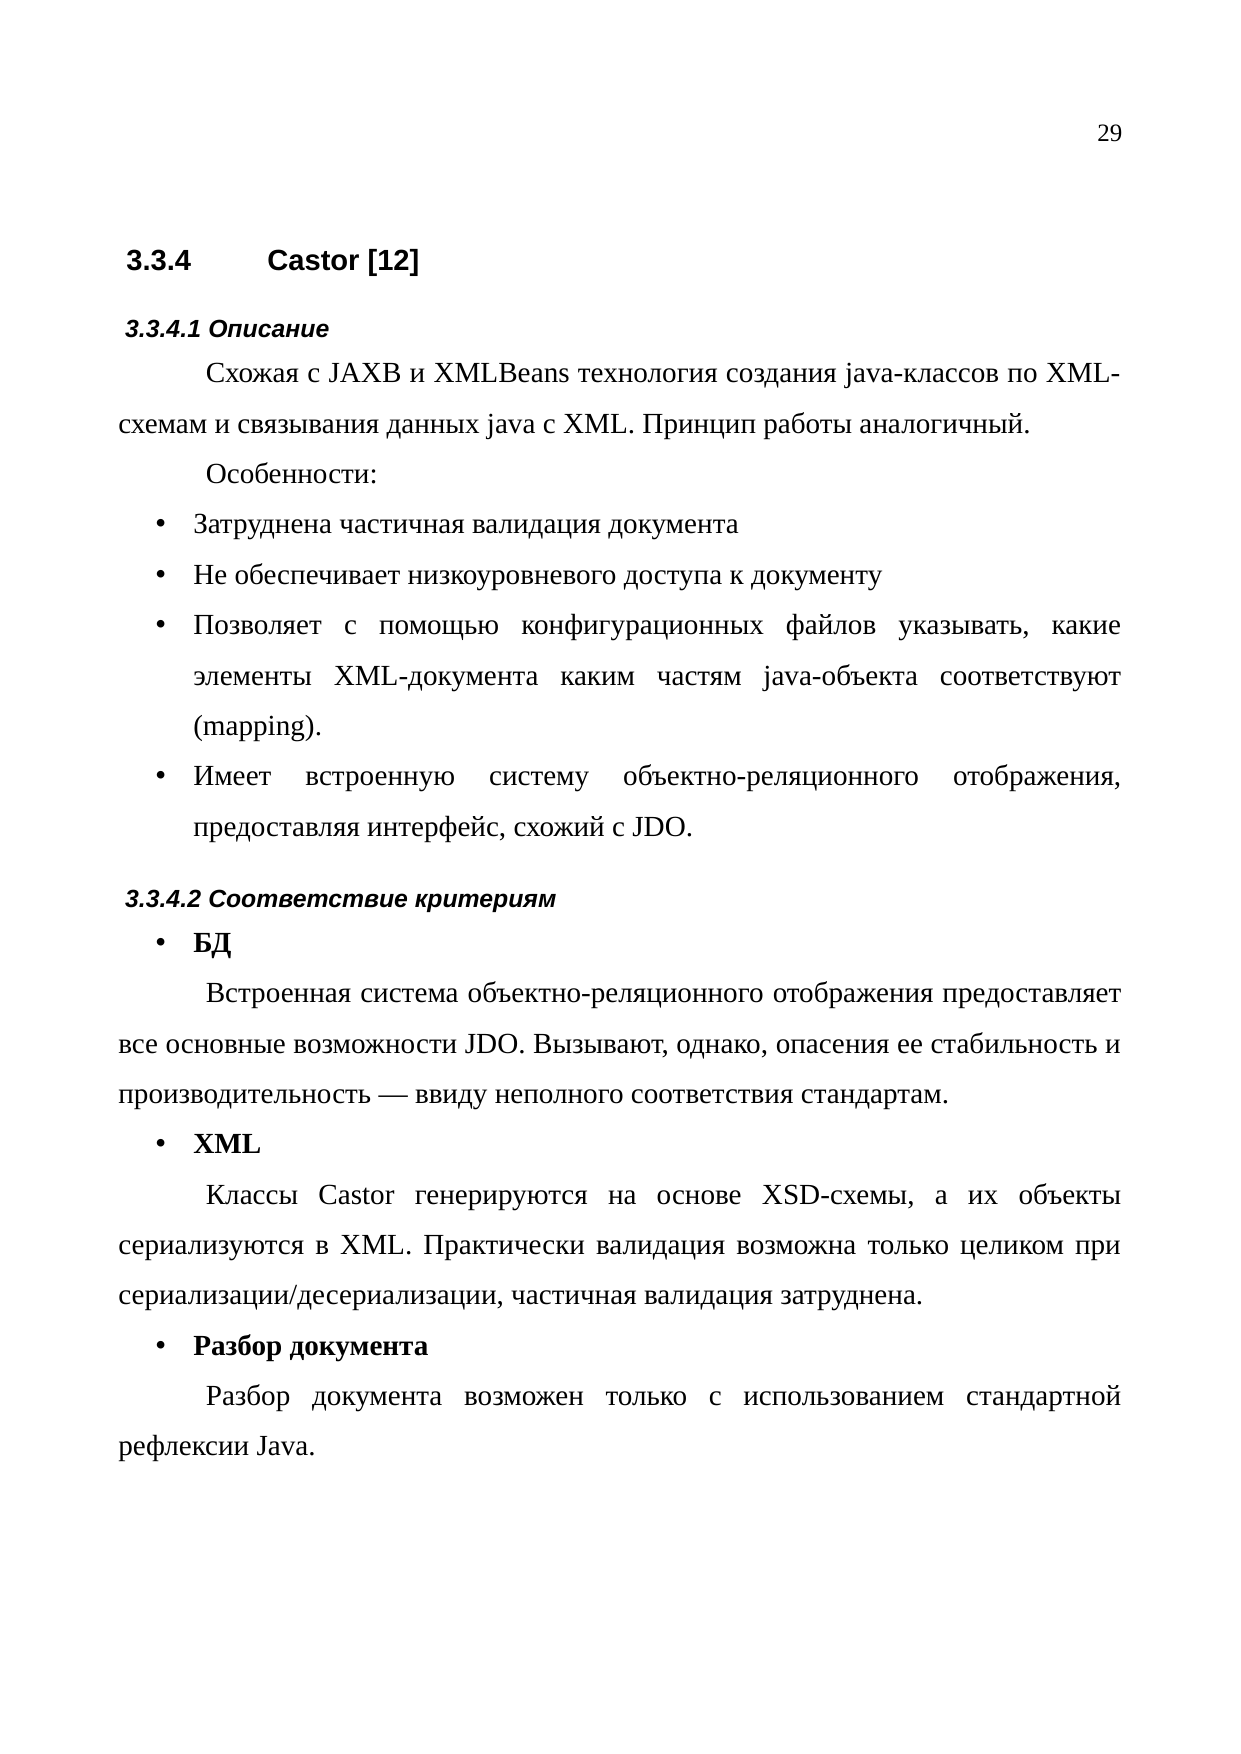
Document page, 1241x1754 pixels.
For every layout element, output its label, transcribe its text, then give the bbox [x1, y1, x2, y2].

subtitle Описание [118, 314, 1122, 343]
text Классы Castor генерируются на основе XSD-схемы, а их объекты сериализуются в XML. Практически валидация возможна только целиком при сериализации/десериализации, частичная валидация затруднена. [118, 1177, 1122, 1311]
list Разбор документа [156, 1328, 1122, 1361]
text Встроенная система объектно-реляционного отображения предоставляет все основные возможности JDO. Вызывают, однако, опасения ее стабильность и производительность — ввиду неполного соответствия стандартам. [118, 975, 1122, 1109]
text Особенности: [118, 456, 1122, 489]
subtitle Соответствие критериям [118, 884, 1122, 912]
text Схожая с JAXB и XMLBeans технология создания java-классов по XML-схемам и связывания данных java c XML. Принцип работы аналогичный. [118, 355, 1122, 439]
subtitle Castor [12] [118, 243, 1122, 277]
list Позволяет с помощью конфигурационных файлов указывать, какие элементы XML-документа каким частям java-объекта соответствуют (mapping). [156, 607, 1122, 741]
list Не обеспечивает низкоуровневого доступа к документу [156, 557, 1122, 590]
text Разбор документа возможен только с использованием стандартной рефлексии Java. [118, 1378, 1122, 1462]
list Затруднена частичная валидация документа [156, 506, 1122, 540]
list Имеет встроенную систему объектно-реляционного отображения, предоставляя интерфейс, схожий с JDO. [156, 758, 1122, 842]
list БД [156, 925, 1122, 959]
list XML [156, 1126, 1122, 1160]
